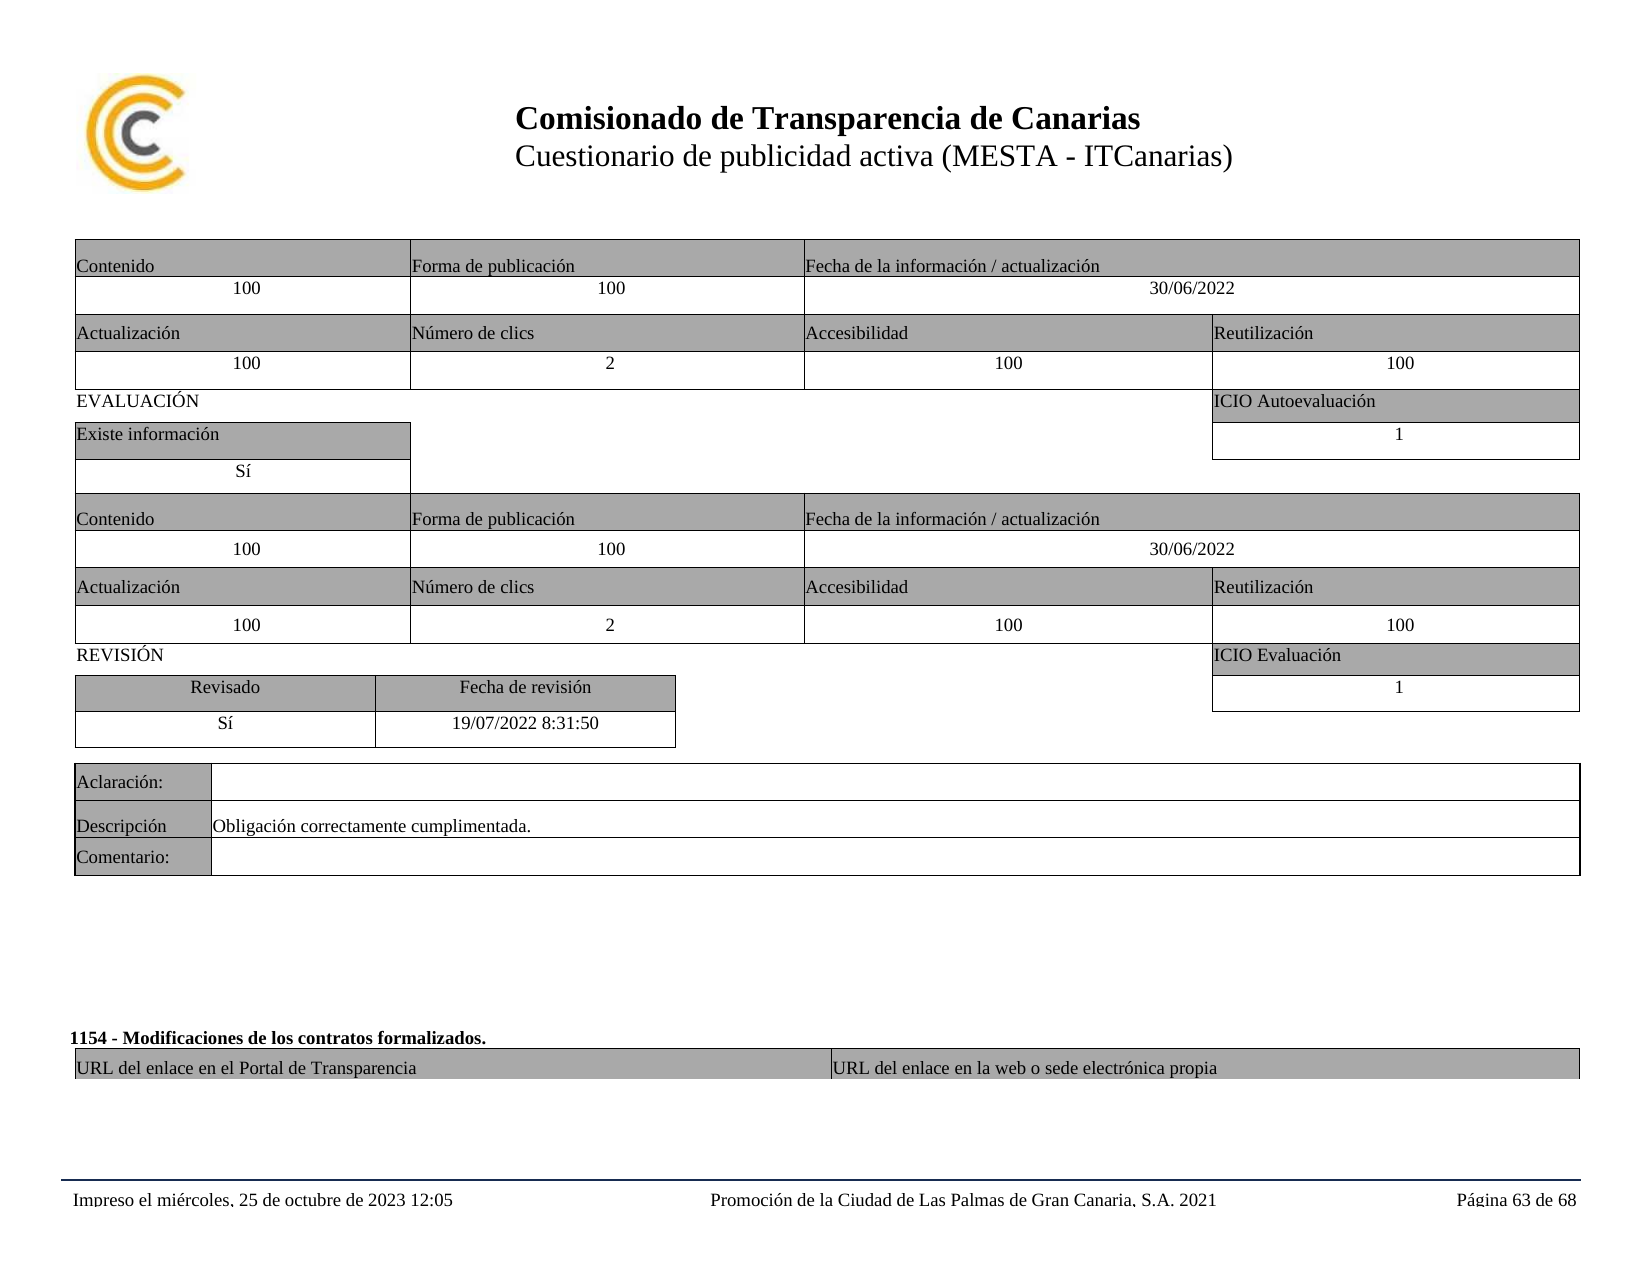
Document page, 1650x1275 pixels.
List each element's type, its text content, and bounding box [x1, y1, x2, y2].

table_cell Contenido [76, 494, 410, 530]
table_cell EVALUACIÓN [75, 390, 411, 422]
table_cell Número de clics [411, 568, 804, 605]
table_cell [804, 644, 1212, 675]
table_cell Actualización [76, 568, 410, 605]
table_cell 30/06/2022 [805, 277, 1579, 314]
table_cell 100 [76, 531, 410, 567]
table_cell Descripción [76, 801, 211, 837]
table_cell Número de clics [411, 315, 804, 351]
table_cell Accesibilidad [805, 568, 1212, 605]
table_cell 100 [805, 606, 1212, 643]
table_cell 1 [1213, 423, 1579, 459]
table_cell 100 [411, 277, 804, 314]
text 1154 - Modificaciones de los contratos formalizados. [69, 1027, 1587, 1048]
table_cell Actualización [76, 315, 410, 351]
table_header Forma de publicación [411, 240, 804, 276]
table_cell Comentario: [76, 838, 211, 875]
table_cell [1213, 460, 1580, 493]
table_cell [411, 390, 1212, 422]
table_cell 100 [76, 277, 410, 314]
table_cell [411, 459, 1213, 493]
table_cell [676, 675, 1213, 747]
table_cell 2 [411, 352, 804, 389]
table_cell 100 [1213, 606, 1579, 643]
table_header Fecha de la información / actualización [805, 240, 1579, 276]
table_cell ICIO Autoevaluación [1213, 390, 1579, 422]
table_header URL del enlace en la web o sede electrónica propia [832, 1049, 1579, 1079]
table_cell Revisado [76, 676, 375, 711]
table_cell 100 [1213, 352, 1579, 389]
table_cell [375, 644, 411, 675]
table_cell [411, 422, 1212, 459]
table_cell [676, 644, 804, 675]
table_cell 100 [805, 352, 1212, 389]
table_cell 1 [1213, 676, 1579, 711]
table_header Contenido [76, 240, 410, 276]
table_cell Existe información [76, 423, 410, 459]
table_cell 100 [411, 531, 804, 567]
table_cell Sí [76, 712, 375, 747]
table_cell Fecha de revisión [376, 676, 675, 711]
table_cell ICIO Evaluación [1213, 644, 1579, 675]
table_header URL del enlace en el Portal de Transparencia [76, 1049, 831, 1079]
table_cell Accesibilidad [805, 315, 1212, 351]
table_cell 30/06/2022 [805, 531, 1579, 567]
table_cell [212, 838, 1579, 875]
table_cell Fecha de la información / actualización [805, 494, 1579, 530]
table_header [212, 764, 1579, 800]
table_cell 2 [411, 606, 804, 643]
table_cell REVISIÓN [75, 644, 375, 675]
table_cell 100 [76, 606, 410, 643]
table_header Aclaración: [76, 764, 211, 800]
table_cell Forma de publicación [411, 494, 804, 530]
table_cell Reutilización [1213, 568, 1579, 605]
table_cell 19/07/2022 8:31:50 [376, 712, 675, 747]
table_cell Reutilización [1213, 315, 1579, 351]
table_cell 100 [76, 352, 410, 389]
table_cell Obligación correctamente cumplimentada. [212, 801, 1579, 837]
table_cell [411, 644, 676, 675]
table_cell Sí [76, 460, 410, 493]
table_cell [1213, 712, 1580, 747]
